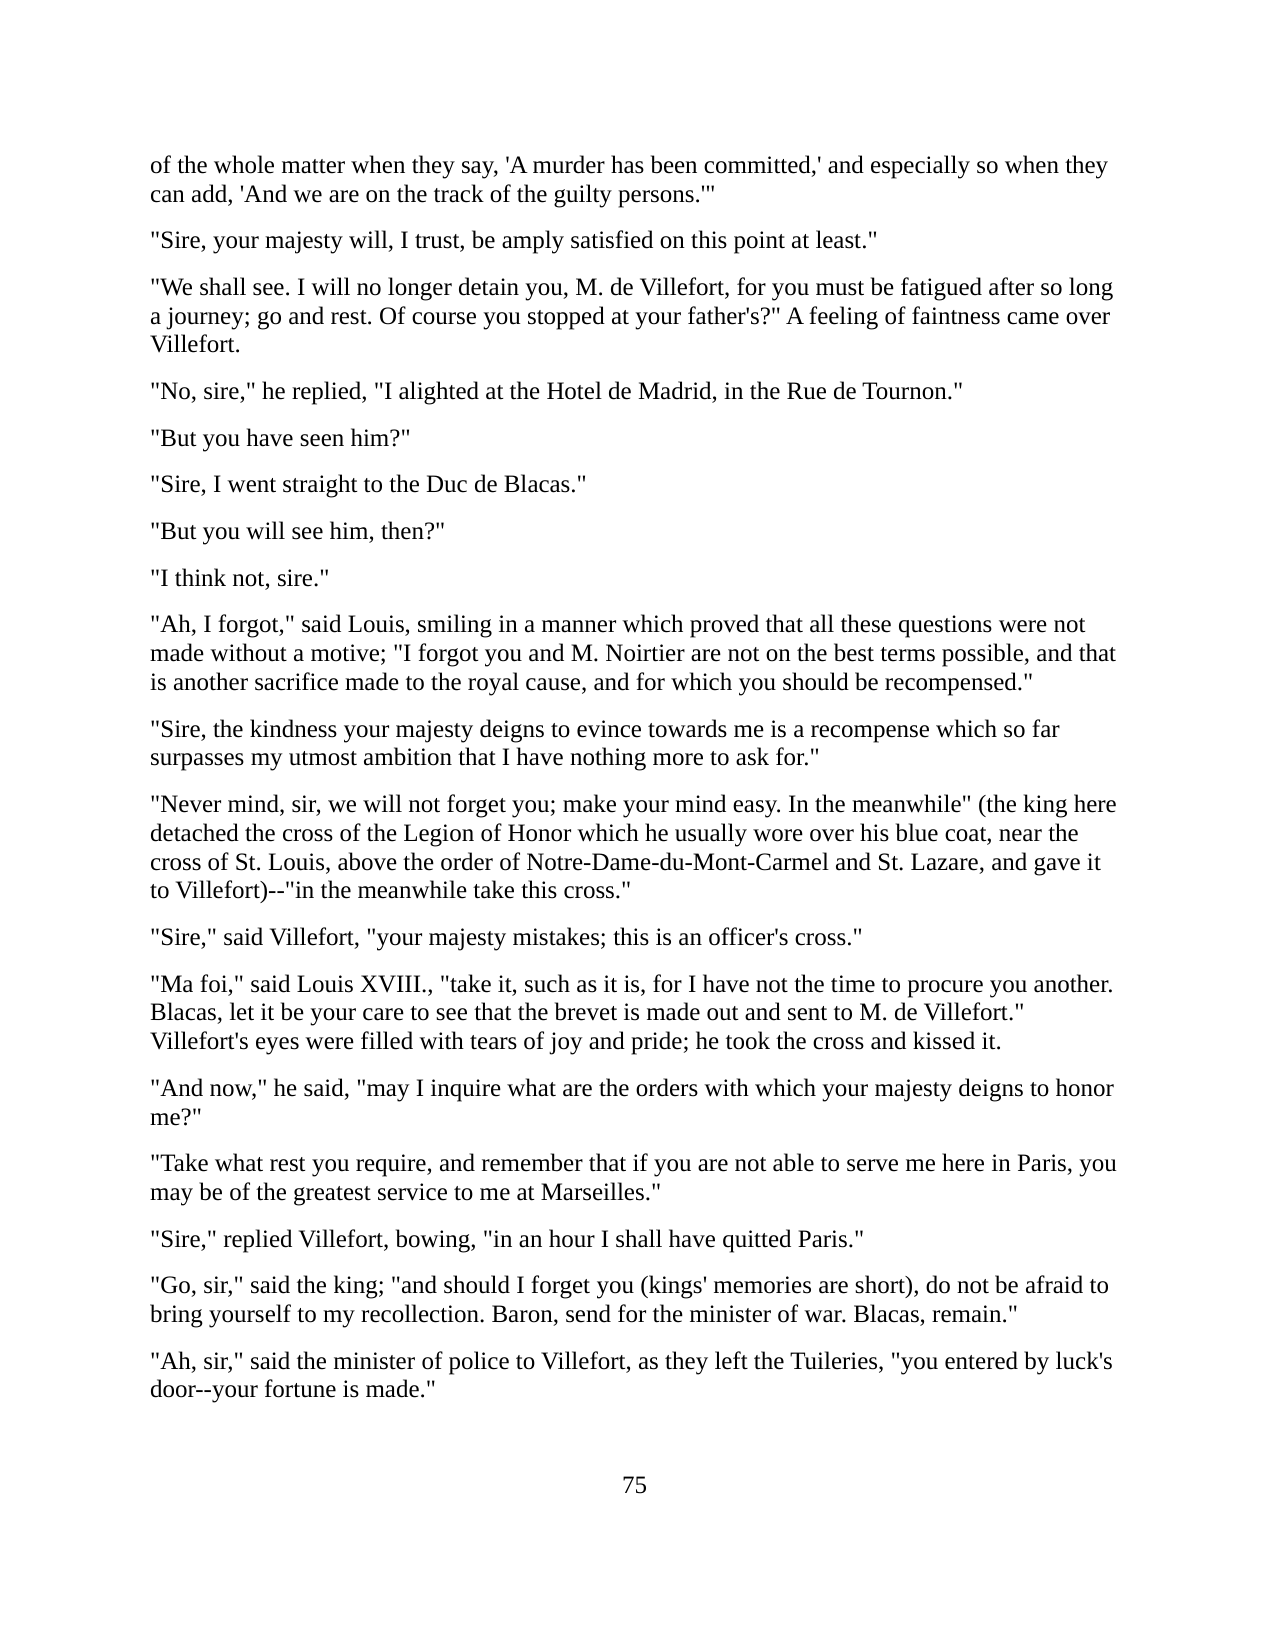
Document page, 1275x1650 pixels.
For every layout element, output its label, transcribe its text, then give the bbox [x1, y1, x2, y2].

text "Sire," replied Villefort, bowing, "in an hour I shall have quitted Paris." [150, 1224, 1125, 1252]
text "Sire," said Villefort, "your majesty mistakes; this is an officer's cross." [150, 922, 1125, 951]
text "But you have seen him?" [150, 423, 1125, 452]
text "Sire, the kindness your majesty deigns to evince towards me is a recompense which so far surpasses my utmost ambition that I have nothing more to ask for." [150, 714, 1125, 771]
text "Take what rest you require, and remember that if you are not able to serve me here in Paris, you may be of the greatest service to me at Marseilles." [150, 1148, 1125, 1206]
text "And now," he said, "may I inquire what are the orders with which your majesty deigns to honor me?" [150, 1073, 1125, 1130]
text "Ma foi," said Louis XVIII., "take it, such as it is, for I have not the time to procure you another. Blacas, let it be your care to see that the brevet is made out and sent to M. de Villefort." Villefort's eyes were filled with tears of joy and pride; he took the cross and kissed it. [150, 969, 1125, 1055]
text "We shall see. I will no longer detain you, M. de Villefort, for you must be fatigued after so long a journey; go and rest. Of course you stopped at your father's?" A feeling of faintness came over Villefort. [150, 272, 1125, 358]
text "Ah, sir," said the minister of police to Villefort, as they left the Tuileries, "you entered by luck's door--your fortune is made." [150, 1346, 1125, 1403]
text "No, sire," he replied, "I alighted at the Hotel de Madrid, in the Rue de Tournon." [150, 376, 1125, 405]
text "Never mind, sir, we will not forget you; make your mind easy. In the meanwhile" (the king here detached the cross of the Legion of Honor which he usually wore over his blue coat, near the cross of St. Louis, above the order of Notre-Dame-du-Mont-Carmel and St. Lazare, and gave it to Villefort)--"in the meanwhile take this cross." [150, 789, 1125, 904]
text of the whole matter when they say, 'A murder has been committed,' and especially so when they can add, 'And we are on the track of the guilty persons.'" [150, 150, 1125, 207]
text "Sire, I went straight to the Duc de Blacas." [150, 469, 1125, 498]
text "Go, sir," said the king; "and should I forget you (kings' memories are short), do not be afraid to bring yourself to my recollection. Baron, send for the minister of war. Blacas, remain." [150, 1270, 1125, 1328]
text "I think not, sire." [150, 563, 1125, 592]
text "Ah, I forgot," said Louis, smiling in a manner which proved that all these questions were not made without a motive; "I forgot you and M. Noirtier are not on the best terms possible, and that is another sacrifice made to the royal cause, and for which you should be recompensed." [150, 609, 1125, 696]
text "But you will see him, then?" [150, 516, 1125, 545]
text "Sire, your majesty will, I trust, be amply satisfied on this point at least." [150, 225, 1125, 254]
